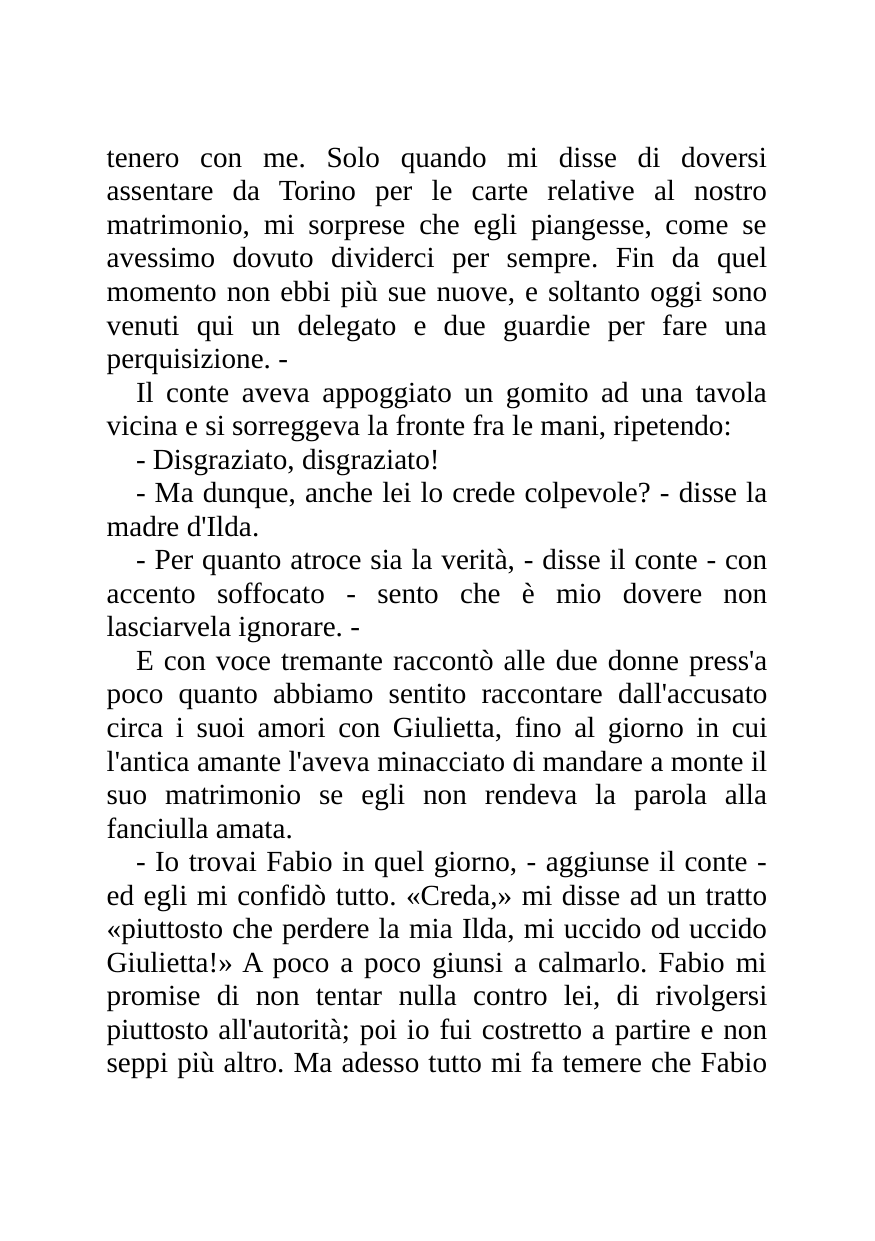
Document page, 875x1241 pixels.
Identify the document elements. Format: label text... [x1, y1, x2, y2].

text - Ma dunque, anche lei lo crede colpevole? - disse la madre d'Ilda. [106, 475, 768, 542]
text Il conte aveva appoggiato un gomito ad una tavola vicina e si sorreggeva la fronte fra le mani, ripetendo: [106, 375, 768, 442]
text tenero con me. Solo quando mi disse di doversi assentare da Torino per le carte relative al nostro matrimonio, mi sorprese che egli piangesse, come se avessimo dovuto dividerci per sempre. Fin da quel momento non ebbi più sue nuove, e soltanto oggi sono venuti qui un delegato e due guardie per fare una perquisizione. - [106, 140, 768, 375]
text - Disgraziato, disgraziato! [106, 442, 768, 475]
text - Per quanto atroce sia la verità, - disse il conte - con accento soffocato - sento che è mio dovere non lasciarvela ignorare. - [106, 542, 768, 643]
text - Io trovai Fabio in quel giorno, - aggiunse il conte - ed egli mi confidò tutto. «Creda,» mi disse ad un tratto «piuttosto che perdere la mia Ilda, mi uccido od uccido Giulietta!» A poco a poco giunsi a calmarlo. Fabio mi promise di non tentar nulla contro lei, di rivolgersi piuttosto all'autorità; poi io fui costretto a partire e non seppi più altro. Ma adesso tutto mi fa temere che Fabio [106, 844, 768, 1079]
text E con voce tremante raccontò alle due donne press'a poco quanto abbiamo sentito raccontare dall'accusato circa i suoi amori con Giulietta, fino al giorno in cui l'antica amante l'aveva minacciato di mandare a monte il suo matrimonio se egli non rendeva la parola alla fanciulla amata. [106, 643, 768, 844]
